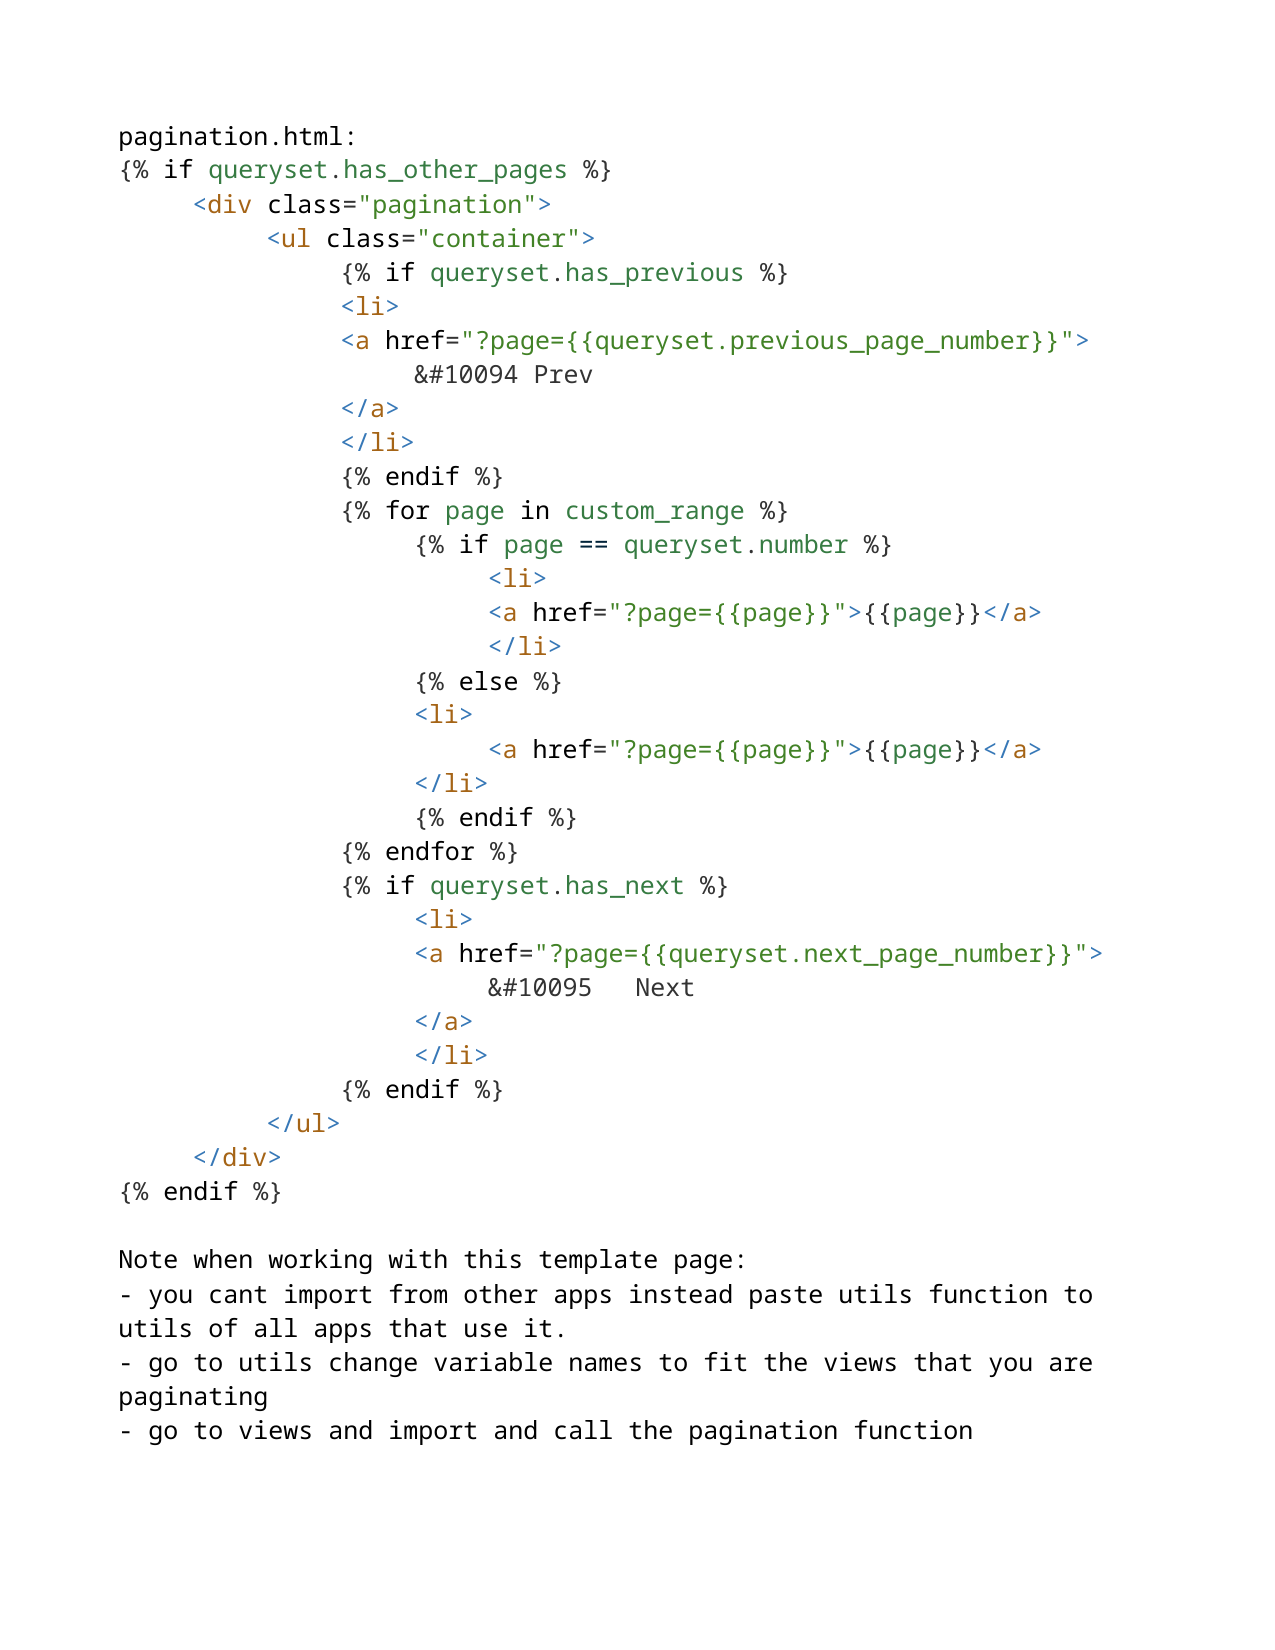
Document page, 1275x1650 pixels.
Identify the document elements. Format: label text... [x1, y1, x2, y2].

text </a> [118, 391, 1157, 425]
text {% else %} [118, 663, 1157, 697]
text pagination.html: [118, 118, 1157, 152]
text </li> [118, 425, 1157, 459]
text </div> [118, 1140, 1157, 1174]
text {% endfor %} [118, 833, 1157, 867]
text </li> [118, 765, 1157, 799]
text <a href="?page={{page}}">{{page}}</a> [118, 731, 1157, 765]
text {% if queryset.has_other_pages %} [118, 152, 1157, 186]
text {% endif %} [118, 1174, 1157, 1208]
text </li> [118, 1038, 1157, 1072]
text - go to views and import and call the pagination function [118, 1412, 1157, 1447]
text &#10095 Next [118, 970, 1157, 1004]
text </ul> [118, 1106, 1157, 1140]
text <li> [118, 902, 1157, 936]
text <a href="?page={{queryset.previous_page_number}}"> [118, 322, 1157, 357]
text </a> [118, 1004, 1157, 1038]
text - you cant import from other apps instead paste utils function to utils of all apps that use it. [118, 1276, 1157, 1344]
text &#10094 Prev [118, 357, 1157, 391]
text </li> [118, 629, 1157, 663]
text {% if queryset.has_previous %} [118, 254, 1157, 288]
text {% if queryset.has_next %} [118, 867, 1157, 902]
text <a href="?page={{queryset.next_page_number}}"> [118, 936, 1157, 970]
text {% endif %} [118, 799, 1157, 833]
text - go to utils change variable names to fit the views that you are paginating [118, 1344, 1157, 1412]
text {% endif %} [118, 1072, 1157, 1106]
text <li> [118, 561, 1157, 595]
text <ul class="container"> [118, 220, 1157, 254]
text {% endif %} [118, 459, 1157, 493]
text {% if page == queryset.number %} [118, 527, 1157, 561]
text {% for page in custom_range %} [118, 493, 1157, 527]
text <a href="?page={{page}}">{{page}}</a> [118, 595, 1157, 629]
text Note when working with this template page: [118, 1242, 1157, 1276]
text <li> [118, 697, 1157, 731]
text <li> [118, 288, 1157, 322]
text <div class="pagination"> [118, 186, 1157, 220]
